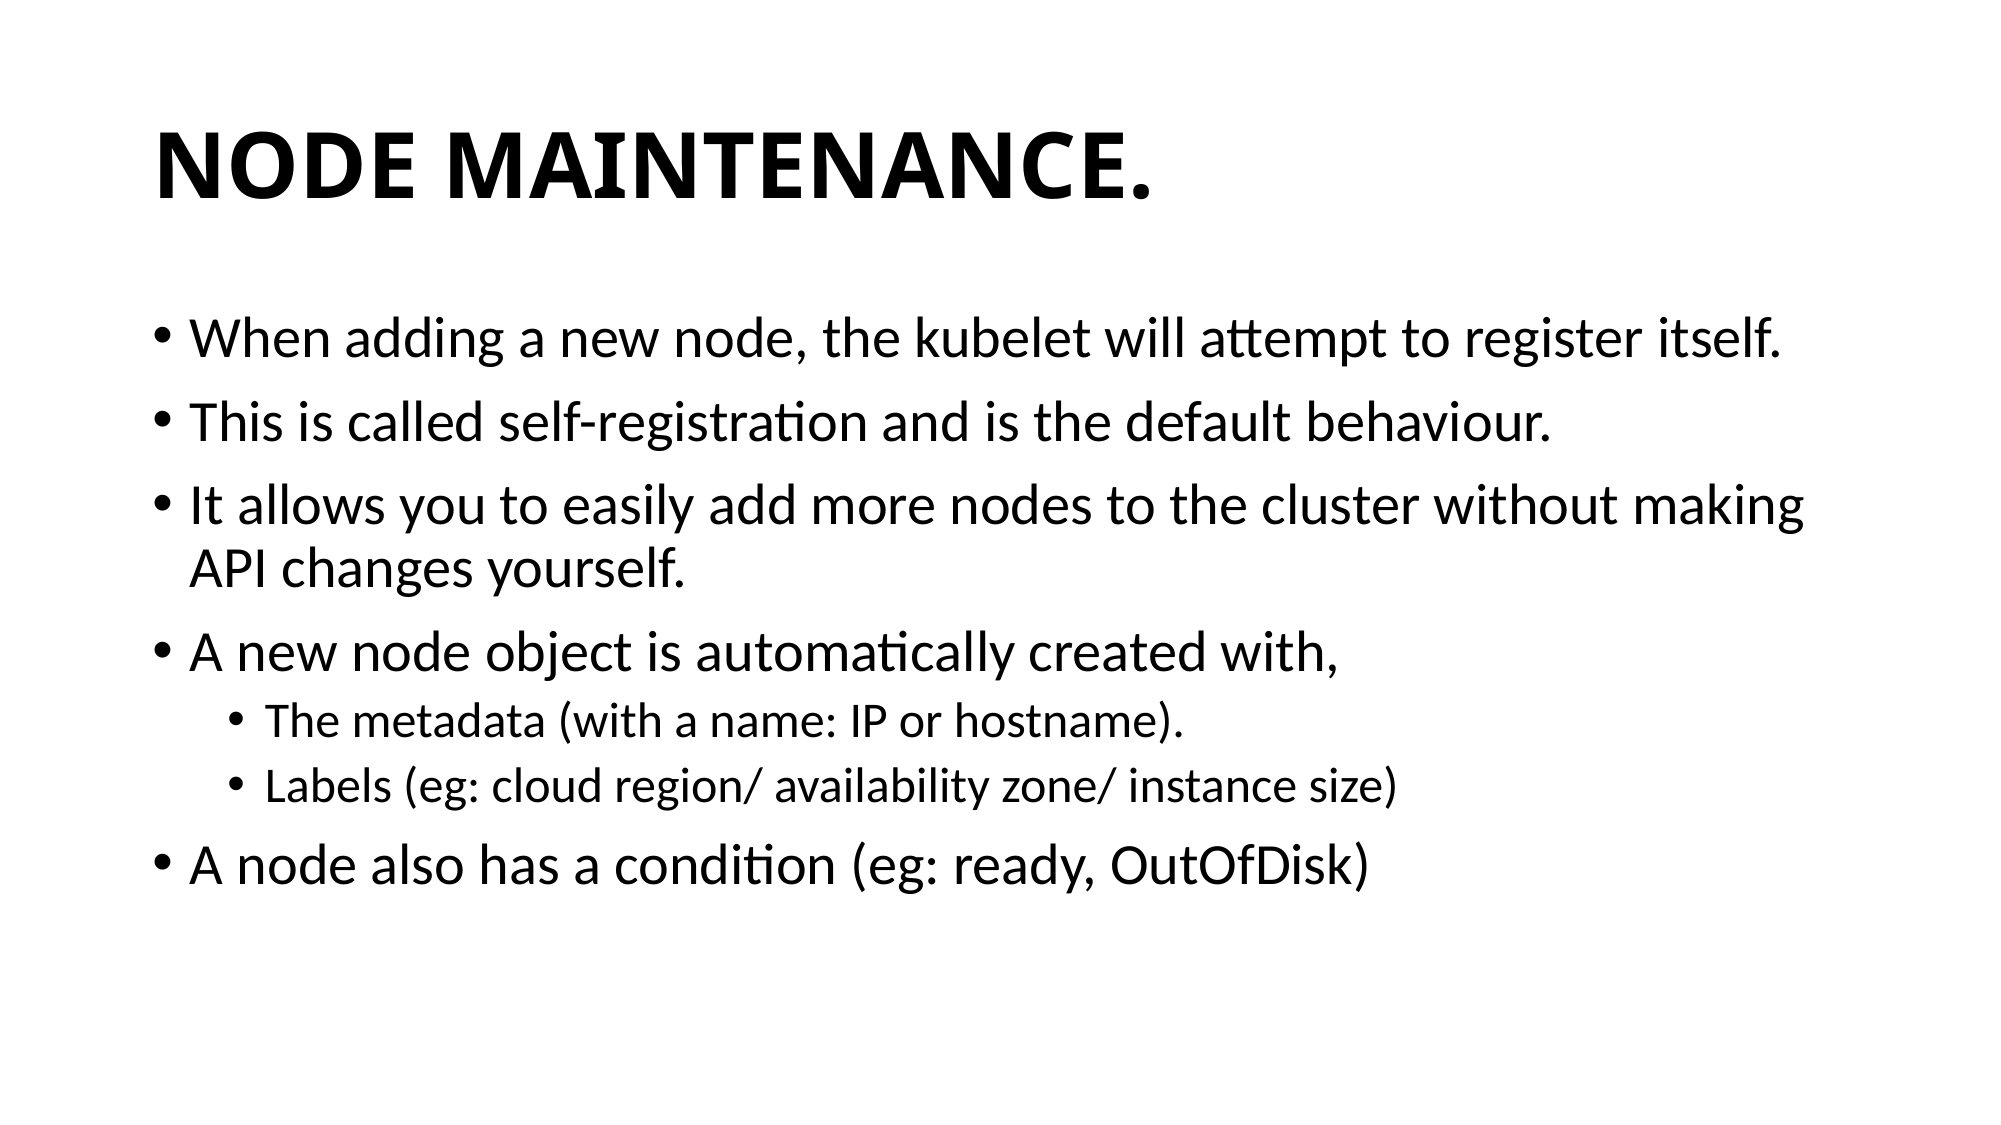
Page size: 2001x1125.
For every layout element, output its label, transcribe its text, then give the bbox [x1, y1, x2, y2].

title NODE MAINTENANCE. [137, 59, 1863, 278]
list When adding a new node, the kubelet will attempt to register itself. This is called self-registration and is the default behaviour. It allows you to easily add more nodes to the cluster without making API changes yourself. A new node object is automatically created with, The metadata (with a name: IP or hostname). Labels (eg: cloud region/ availability zone/ instance size) A node also has a condition (eg: ready, OutOfDisk) [137, 299, 1863, 1014]
